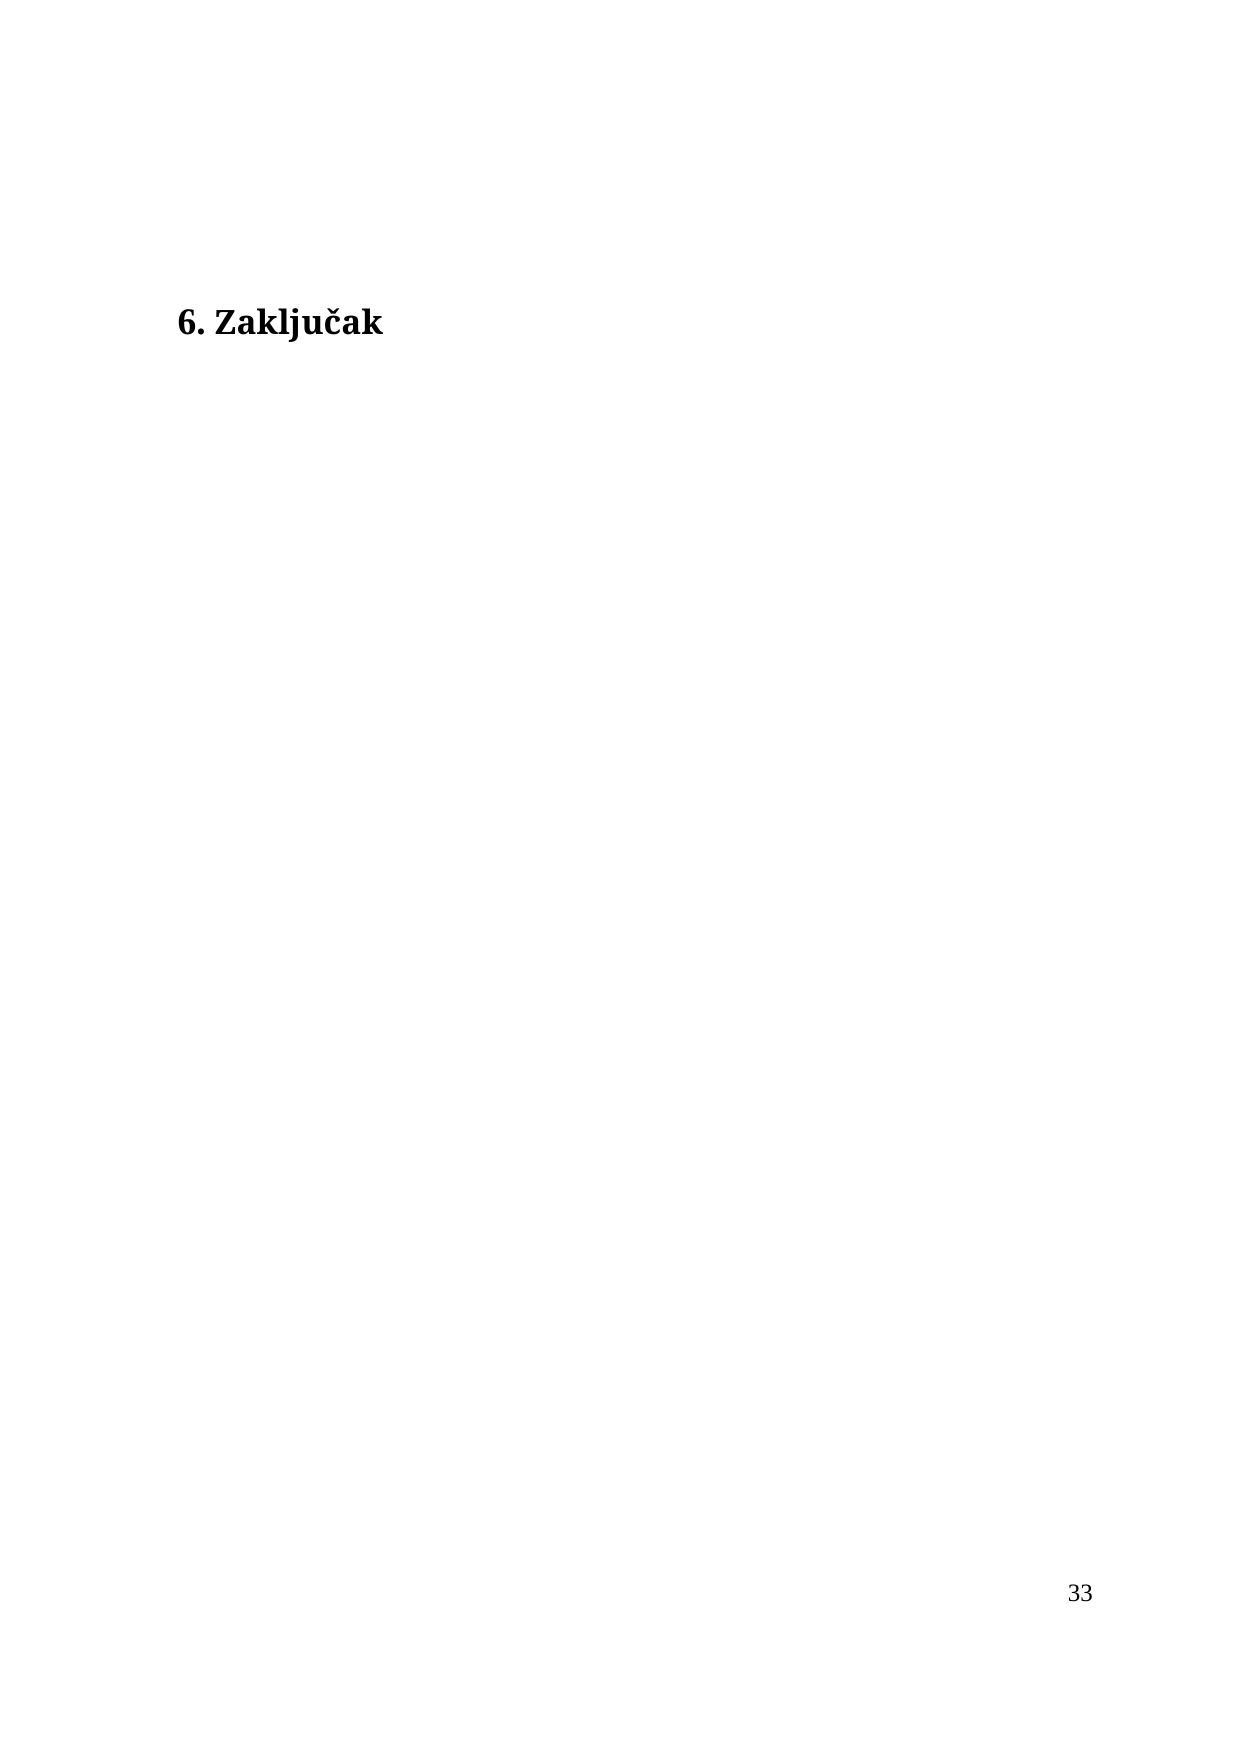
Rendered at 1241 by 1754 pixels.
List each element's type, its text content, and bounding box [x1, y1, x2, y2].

subtitle 6. Zaključak [177, 299, 1093, 344]
